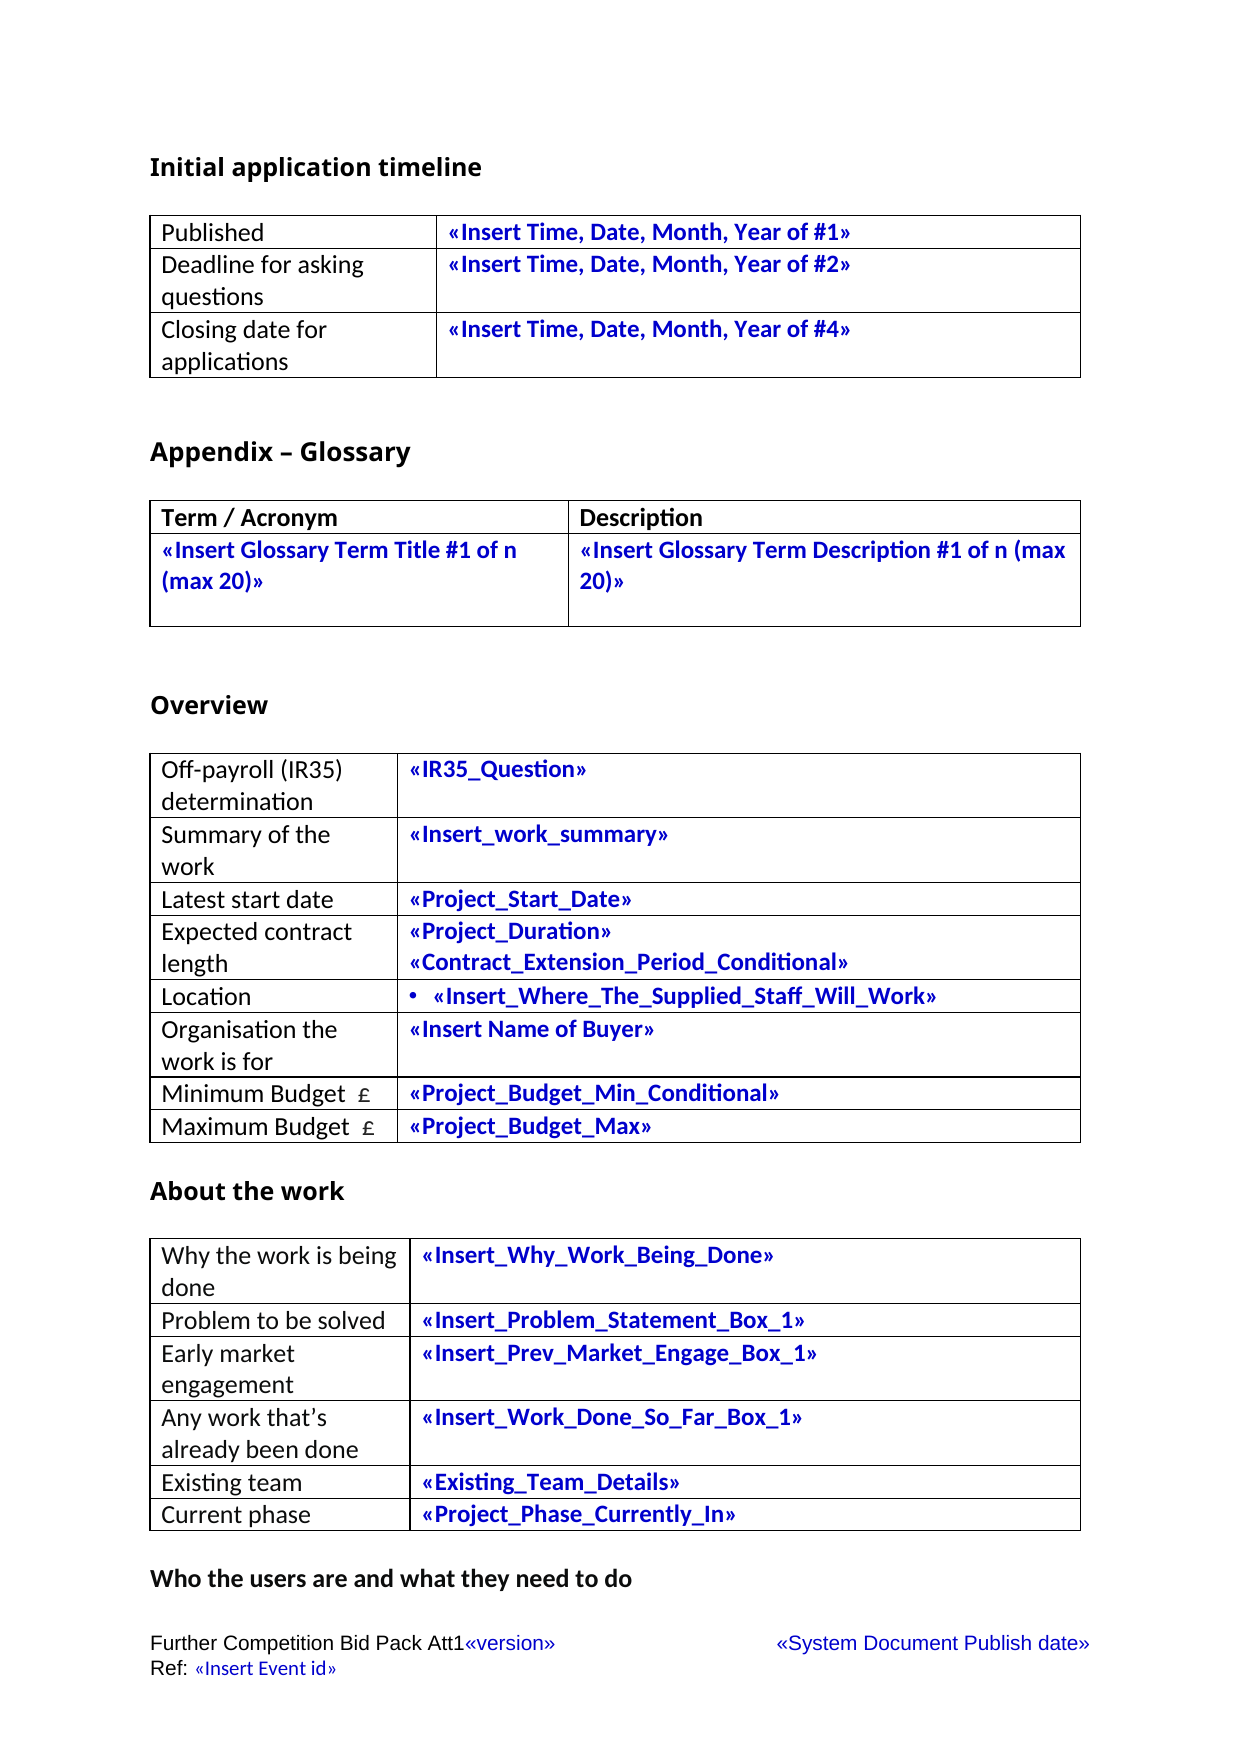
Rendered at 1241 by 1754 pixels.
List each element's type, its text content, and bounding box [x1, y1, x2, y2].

table_header «IR35_Question» [398, 754, 1080, 817]
table_cell Maximum Budget £ [151, 1110, 397, 1142]
table_cell Location [151, 980, 397, 1012]
table_cell «Project_Phase_Currently_In» [411, 1499, 1080, 1530]
table_header Description [569, 501, 1080, 533]
table_cell «Insert_Where_The_Supplied_Staff_Will_Work» [398, 980, 1080, 1012]
table_cell Problem to be solved [151, 1304, 409, 1336]
table_cell Minimum Budget £ [151, 1078, 397, 1109]
table_cell «Insert_Prev_Market_Engage_Box_1» [411, 1337, 1080, 1400]
table_cell Any work that’s already been done [151, 1401, 409, 1465]
table_cell Summary of the work [151, 818, 397, 882]
table_header «Insert Time, Date, Month, Year of #1» [437, 216, 1080, 247]
table_header «Insert_Why_Work_Being_Done» [411, 1239, 1080, 1303]
table_cell «Existing_Team_Details» [411, 1466, 1080, 1498]
table_header Published [151, 216, 436, 247]
table_cell Existing team [151, 1466, 409, 1498]
table_header Off-payroll (IR35) determination [151, 754, 397, 817]
table_cell Organisation the work is for [151, 1013, 397, 1076]
table_cell Current phase [151, 1499, 409, 1530]
table_cell «Insert Time, Date, Month, Year of #4» [437, 313, 1080, 377]
table_cell Early market engagement [151, 1337, 409, 1400]
text Who the users are and what they need to do [150, 1562, 1090, 1594]
table_cell Latest start date [151, 883, 397, 914]
table_cell «Project_Budget_Min_Conditional» [398, 1078, 1080, 1109]
table_cell «Insert_Problem_Statement_Box_1» [411, 1304, 1080, 1336]
table_cell «Insert Name of Buyer» [398, 1013, 1080, 1076]
table_cell «Project_Duration» «Contract_Extension_Period_Conditional» [398, 916, 1080, 979]
table_cell «Insert Glossary Term Title #1 of n (max 20)» [151, 534, 568, 626]
table_cell Expected contract length [151, 916, 397, 979]
subtitle Appendix – Glossary [150, 433, 1090, 469]
text Overview [150, 688, 1090, 722]
table_cell «Project_Budget_Max» [398, 1110, 1080, 1142]
table_header Term / Acronym [151, 501, 568, 533]
table_cell «Insert Glossary Term Description #1 of n (max 20)» [569, 534, 1080, 626]
table_cell Deadline for asking questions [151, 249, 436, 312]
table_cell «Insert_Work_Done_So_Far_Box_1» [411, 1401, 1080, 1465]
table_cell «Insert Time, Date, Month, Year of #2» [437, 249, 1080, 312]
text About the work [150, 1174, 1090, 1208]
table_cell Closing date for applications [151, 313, 436, 377]
table_header Why the work is being done [151, 1239, 409, 1303]
text Initial application timeline [150, 150, 1090, 184]
table_cell «Project_Start_Date» [398, 883, 1080, 914]
table_cell «Insert_work_summary» [398, 818, 1080, 882]
